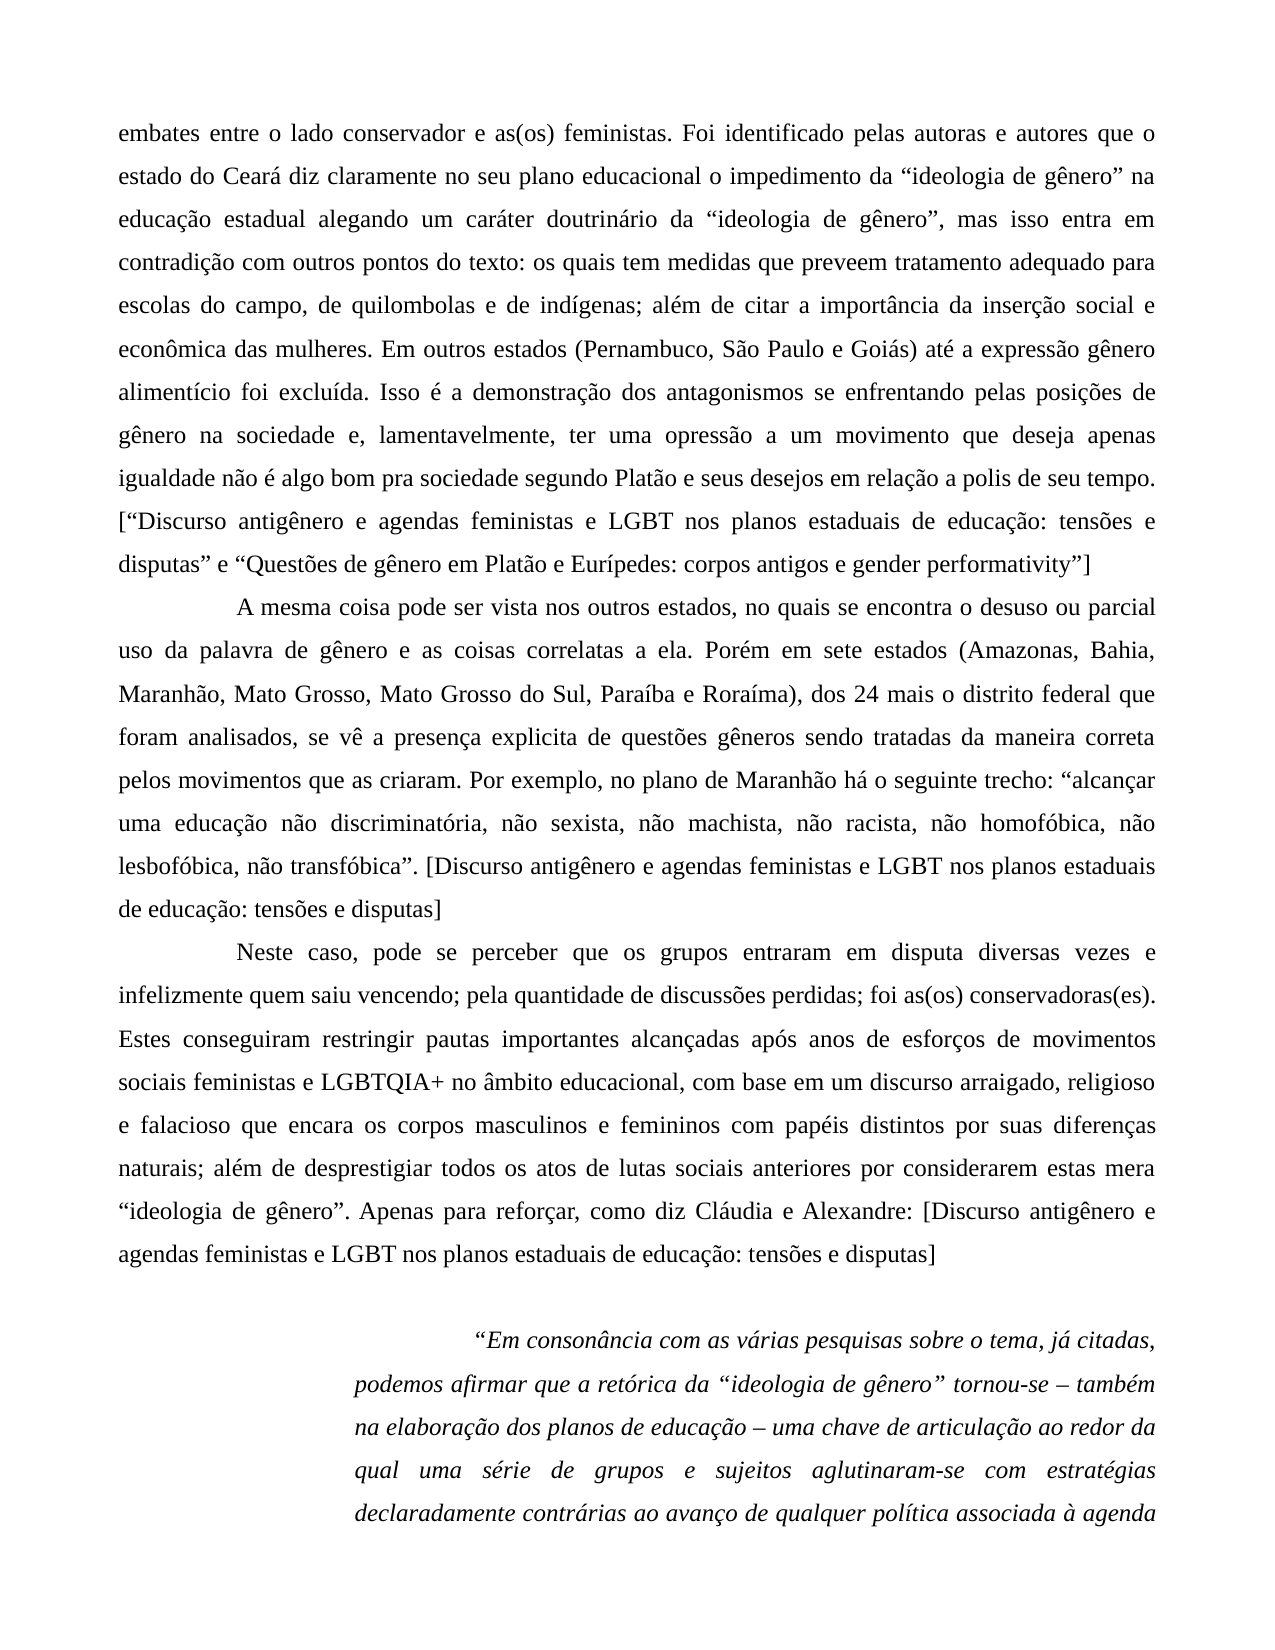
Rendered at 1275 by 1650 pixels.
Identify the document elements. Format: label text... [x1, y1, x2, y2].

text Neste caso, pode se perceber que os grupos entraram em disputa diversas vezes e infelizmente quem saiu vencendo; pela quantidade de discussões perdidas; foi as(os) conservadoras(es). Estes conseguiram restringir pautas importantes alcançadas após anos de esforços de movimentos sociais feministas e LGBTQIA+ no âmbito educacional, com base em um discurso arraigado, religioso e falacioso que encara os corpos masculinos e femininos com papéis distintos por suas diferenças naturais; além de desprestigiar todos os atos de lutas sociais anteriores por considerarem estas mera “ideologia de gênero”. Apenas para reforçar, como diz Cláudia e Alexandre: [Discurso antigênero e agendas feministas e LGBT nos planos estaduais de educação: tensões e disputas] [118, 937, 1157, 1268]
text A mesma coisa pode ser vista nos outros estados, no quais se encontra o desuso ou parcial uso da palavra de gênero e as coisas correlatas a ela. Porém em sete estados (Amazonas, Bahia, Maranhão, Mato Grosso, Mato Grosso do Sul, Paraíba e Roraíma), dos 24 mais o distrito federal que foram analisados, se vê a presença explicita de questões gêneros sendo tratadas da maneira correta pelos movimentos que as criaram. Por exemplo, no plano de Maranhão há o seguinte trecho: “alcançar uma educação não discriminatória, não sexista, não machista, não racista, não homofóbica, não lesbofóbica, não transfóbica”. [Discurso antigênero e agendas feministas e LGBT nos planos estaduais de educação: tensões e disputas] [118, 592, 1157, 923]
text “Em consonância com as várias pesquisas sobre o tema, já citadas, podemos afirmar que a retórica da “ideologia de gênero” tornou-se – também na elaboração dos planos de educação – uma chave de articulação ao redor da qual uma série de grupos e sujeitos aglutinaram-se com estratégias declaradamente contrárias ao avanço de qualquer política associada à agenda [354, 1326, 1157, 1527]
text embates entre o lado conservador e as(os) feministas. Foi identificado pelas autoras e autores que o estado do Ceará diz claramente no seu plano educacional o impedimento da “ideologia de gênero” na educação estadual alegando um caráter doutrinário da “ideologia de gênero”, mas isso entra em contradição com outros pontos do texto: os quais tem medidas que preveem tratamento adequado para escolas do campo, de quilombolas e de indígenas; além de citar a importância da inserção social e econômica das mulheres. Em outros estados (Pernambuco, São Paulo e Goiás) até a expressão gênero alimentício foi excluída. Isso é a demonstração dos antagonismos se enfrentando pelas posições de gênero na sociedade e, lamentavelmente, ter uma opressão a um movimento que deseja apenas igualdade não é algo bom pra sociedade segundo Platão e seus desejos em relação a polis de seu tempo. [“Discurso antigênero e agendas feministas e LGBT nos planos estaduais de educação: tensões e disputas” e “Questões de gênero em Platão e Eurípedes: corpos antigos e gender performativity”] [118, 118, 1157, 578]
